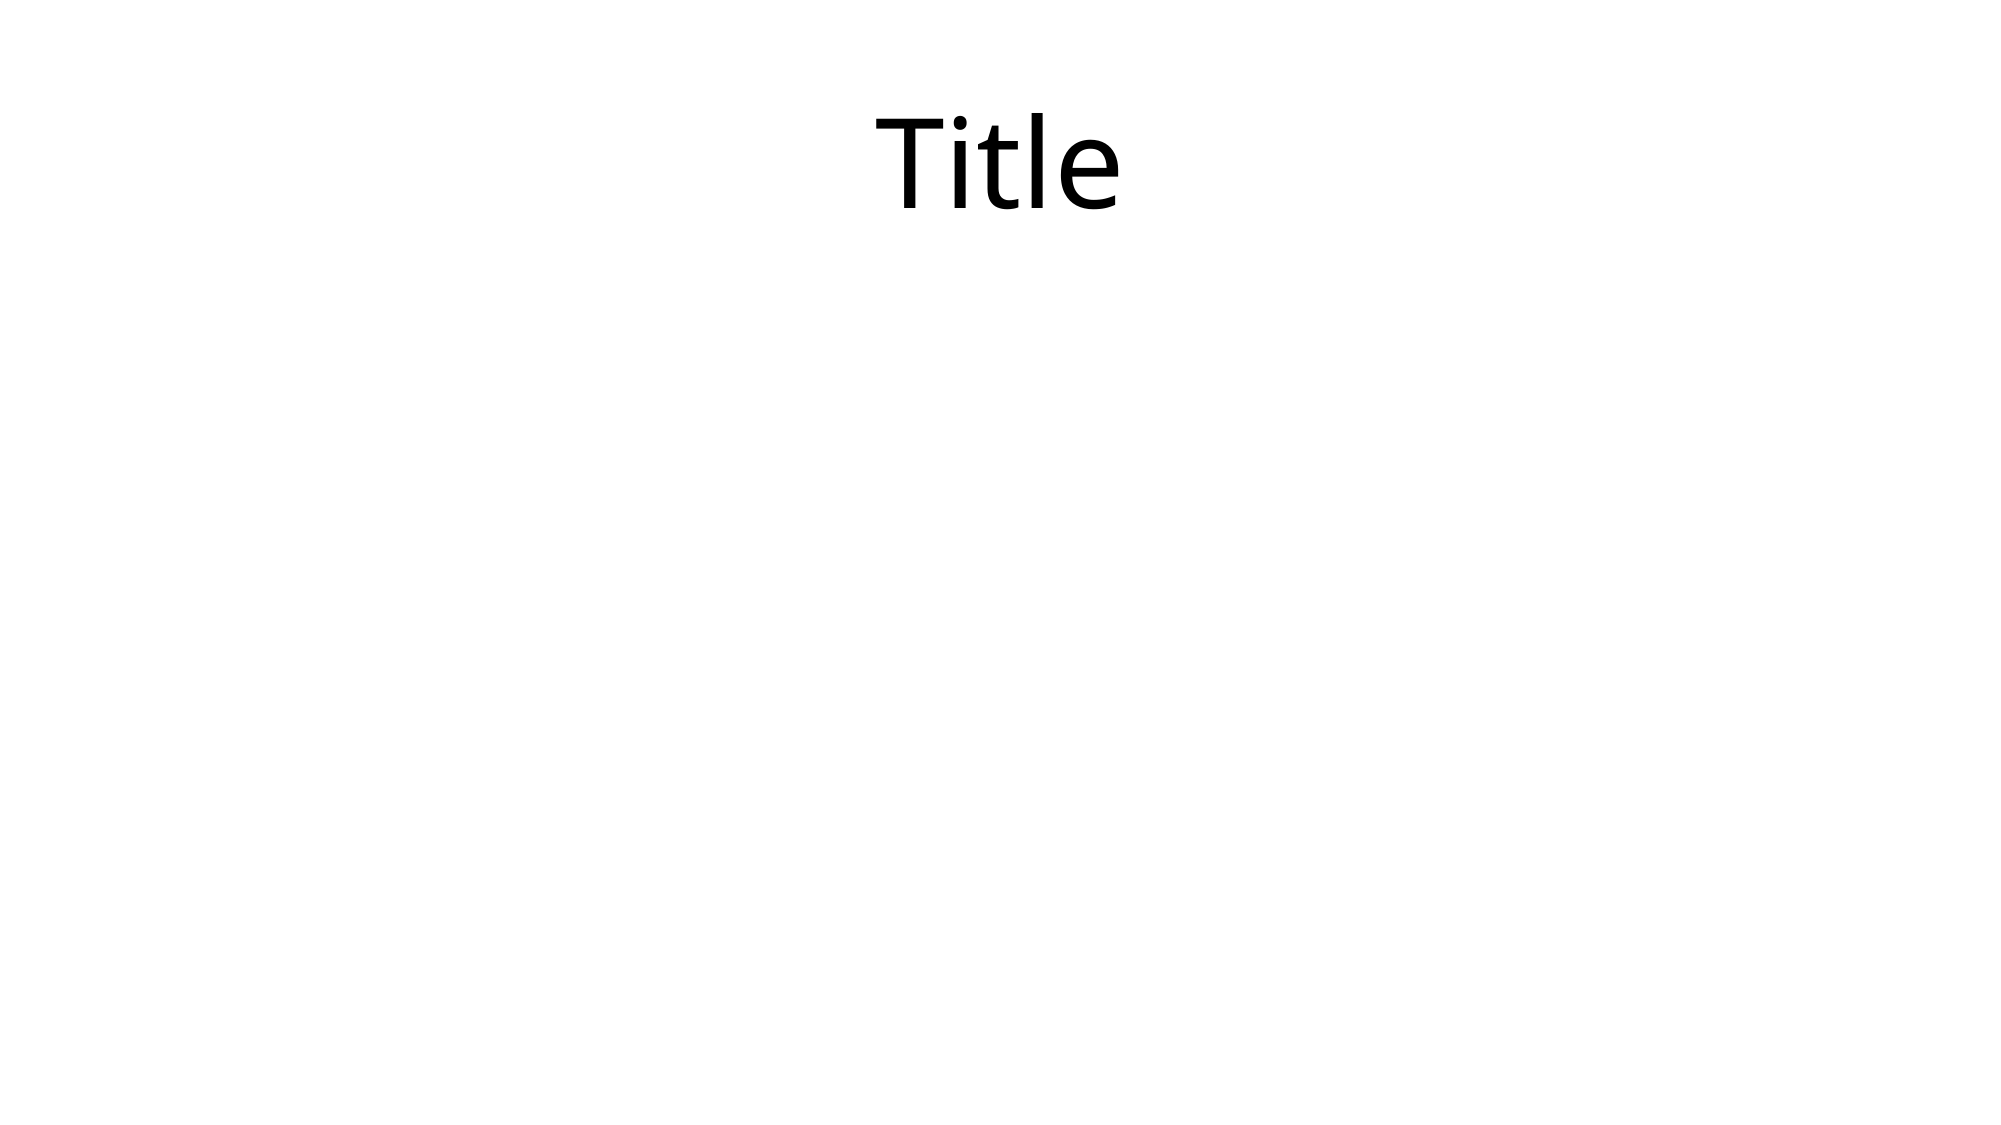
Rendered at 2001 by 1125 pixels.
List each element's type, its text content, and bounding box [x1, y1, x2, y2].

title Title [137, 59, 1863, 278]
